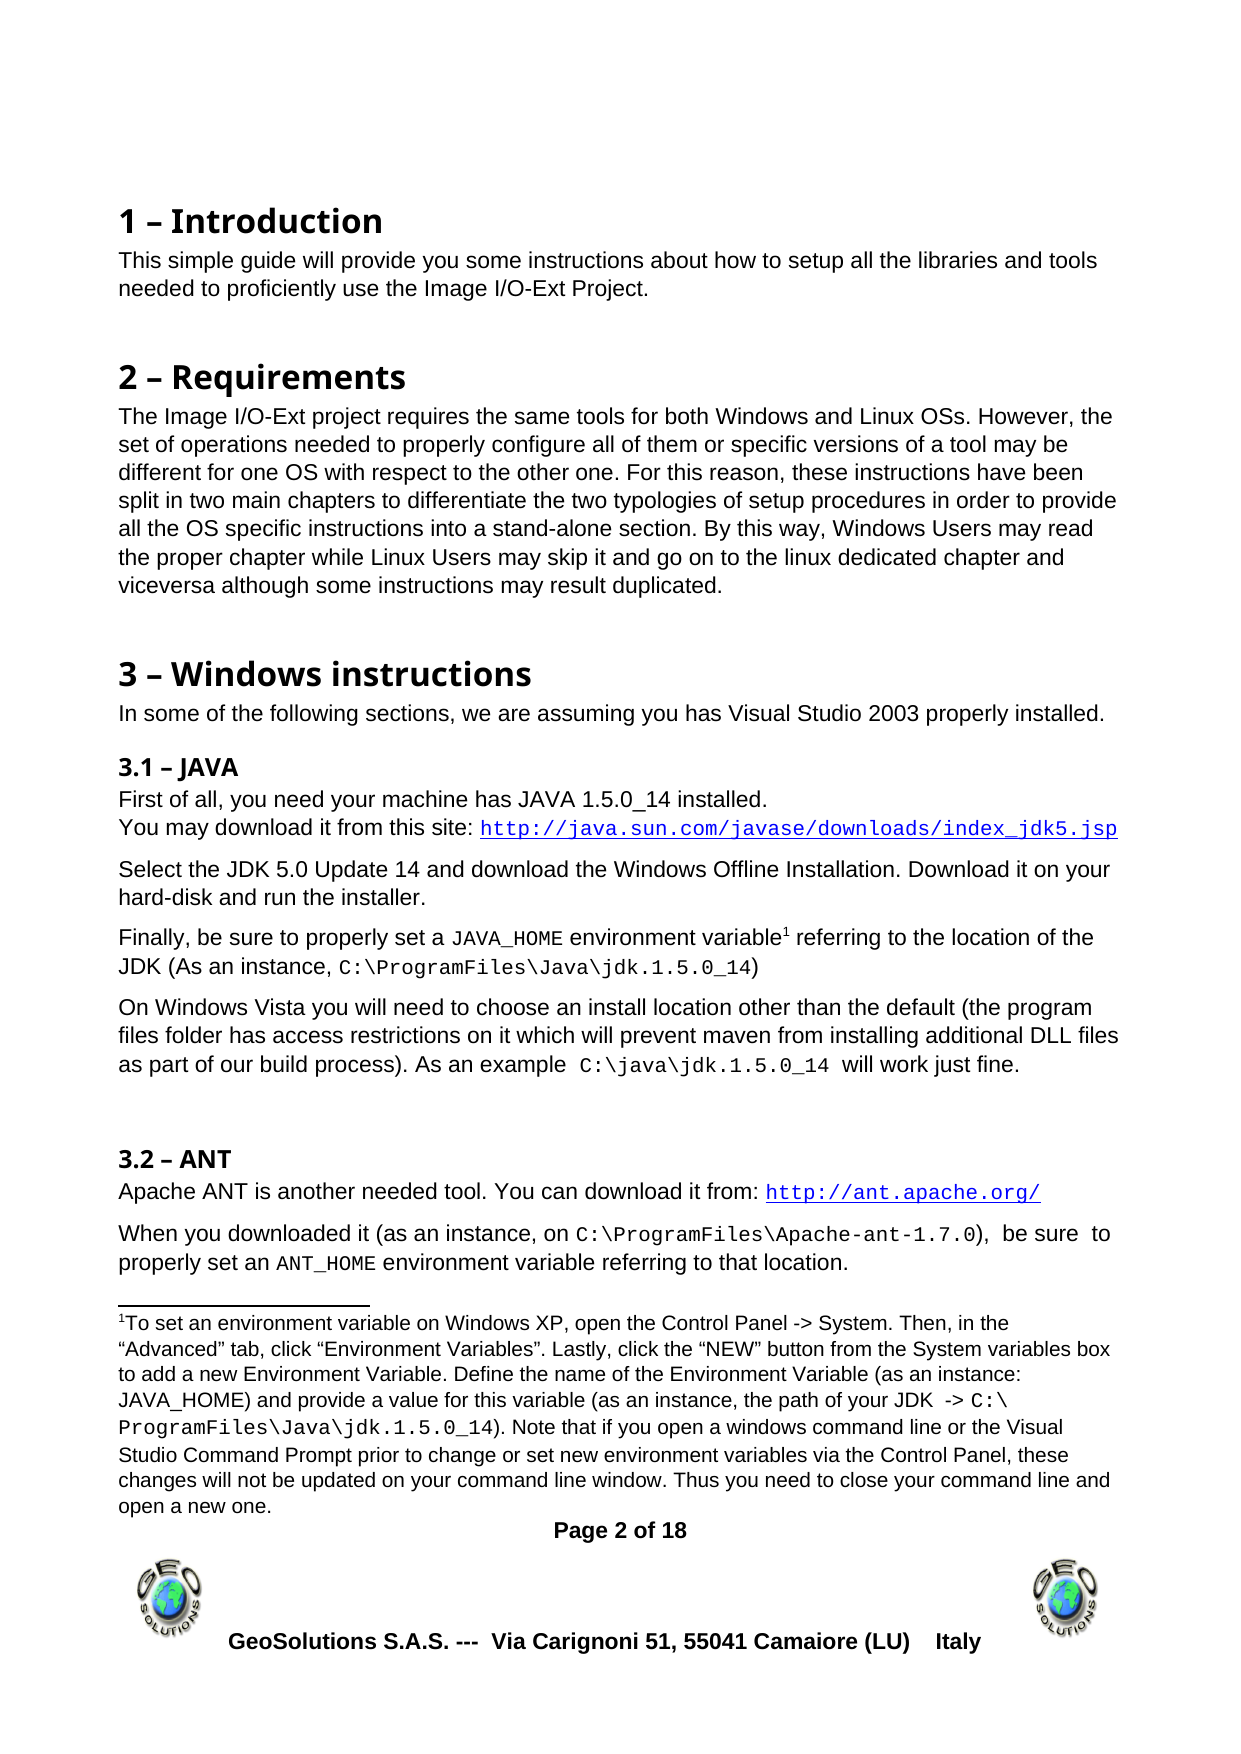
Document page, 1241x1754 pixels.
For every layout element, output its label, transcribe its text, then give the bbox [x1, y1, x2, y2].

subtitle 1 – Introduction [118, 198, 1122, 243]
subtitle 3.1 – JAVA [118, 749, 1122, 783]
picture [134, 1552, 205, 1641]
text Finally, be sure to properly set a JAVA_HOME environment variable referring to the location of the JDK (As an instance, C:\ProgramFiles\Java\jdk.1.5.0_14) [118, 924, 1122, 981]
text Select the JDK 5.0 Update 14 and download the Windows Offline Installation. Download it on your hard-disk and run the installer. [118, 856, 1122, 910]
text On Windows Vista you will need to choose an install location other than the default (the program files folder has access restrictions on it which will prevent maven from installing additional DLL files as part of our build process). As an example C:\java\jdk.1.5.0_14 will work just fine. [118, 995, 1122, 1078]
text The Image I/O-Ext project requires the same tools for both Windows and Linux OSs. However, the set of operations needed to properly configure all of them or specific versions of a tool may be different for one OS with respect to the other one. For this reason, these instructions have been split in two main chapters to differentiate the two typologies of setup procedures in order to provide all the OS specific instructions into a stand-alone section. By this way, Windows Users may read the proper chapter while Linux Users may skip it and go on to the linux dedicated chapter and viceversa although some instructions may result duplicated. [118, 404, 1122, 598]
subtitle 3.2 – ANT [118, 1142, 1122, 1176]
text To set an environment variable on Windows XP, open the Control Panel -> System. Then, in the “Advanced” tab, click “Environment Variables”. Lastly, click the “NEW” button from the System variables box to add a new Environment Variable. Define the name of the Environment Variable (as an instance: JAVA_HOME) and provide a value for this variable (as an instance, the path of your JDK -> C:\ProgramFiles\Java\jdk.1.5.0_14). Note that if you open a windows command line or the Visual Studio Command Prompt prior to change or set new environment variables via the Control Panel, these changes will not be updated on your command line window. Thus you need to close your command line and open a new one. [118, 1312, 1122, 1518]
text This simple guide will provide you some instructions about how to setup all the libraries and tools needed to proficiently use the Image I/O-Ext Project. [118, 247, 1122, 301]
text First of all, you need your machine has JAVA 1.5.0_14 installed. You may download it from this site: http://java.sun.com/javase/downloads/index_jdk5.jsp [118, 787, 1122, 842]
subtitle 2 – Requirements [118, 354, 1122, 399]
text In some of the following sections, we are assuming you has Visual Studio 2003 properly installed. [118, 700, 1122, 726]
subtitle 3 – Windows instructions [118, 651, 1122, 696]
text Apache ANT is another needed tool. You can download it from: http://ant.apache.org/ [118, 1179, 1122, 1206]
picture [1030, 1552, 1101, 1641]
text When you downloaded it (as an instance, on C:\ProgramFiles\Apache-ant-1.7.0), be sure to properly set an ANT_HOME environment variable referring to that location. [118, 1220, 1122, 1277]
